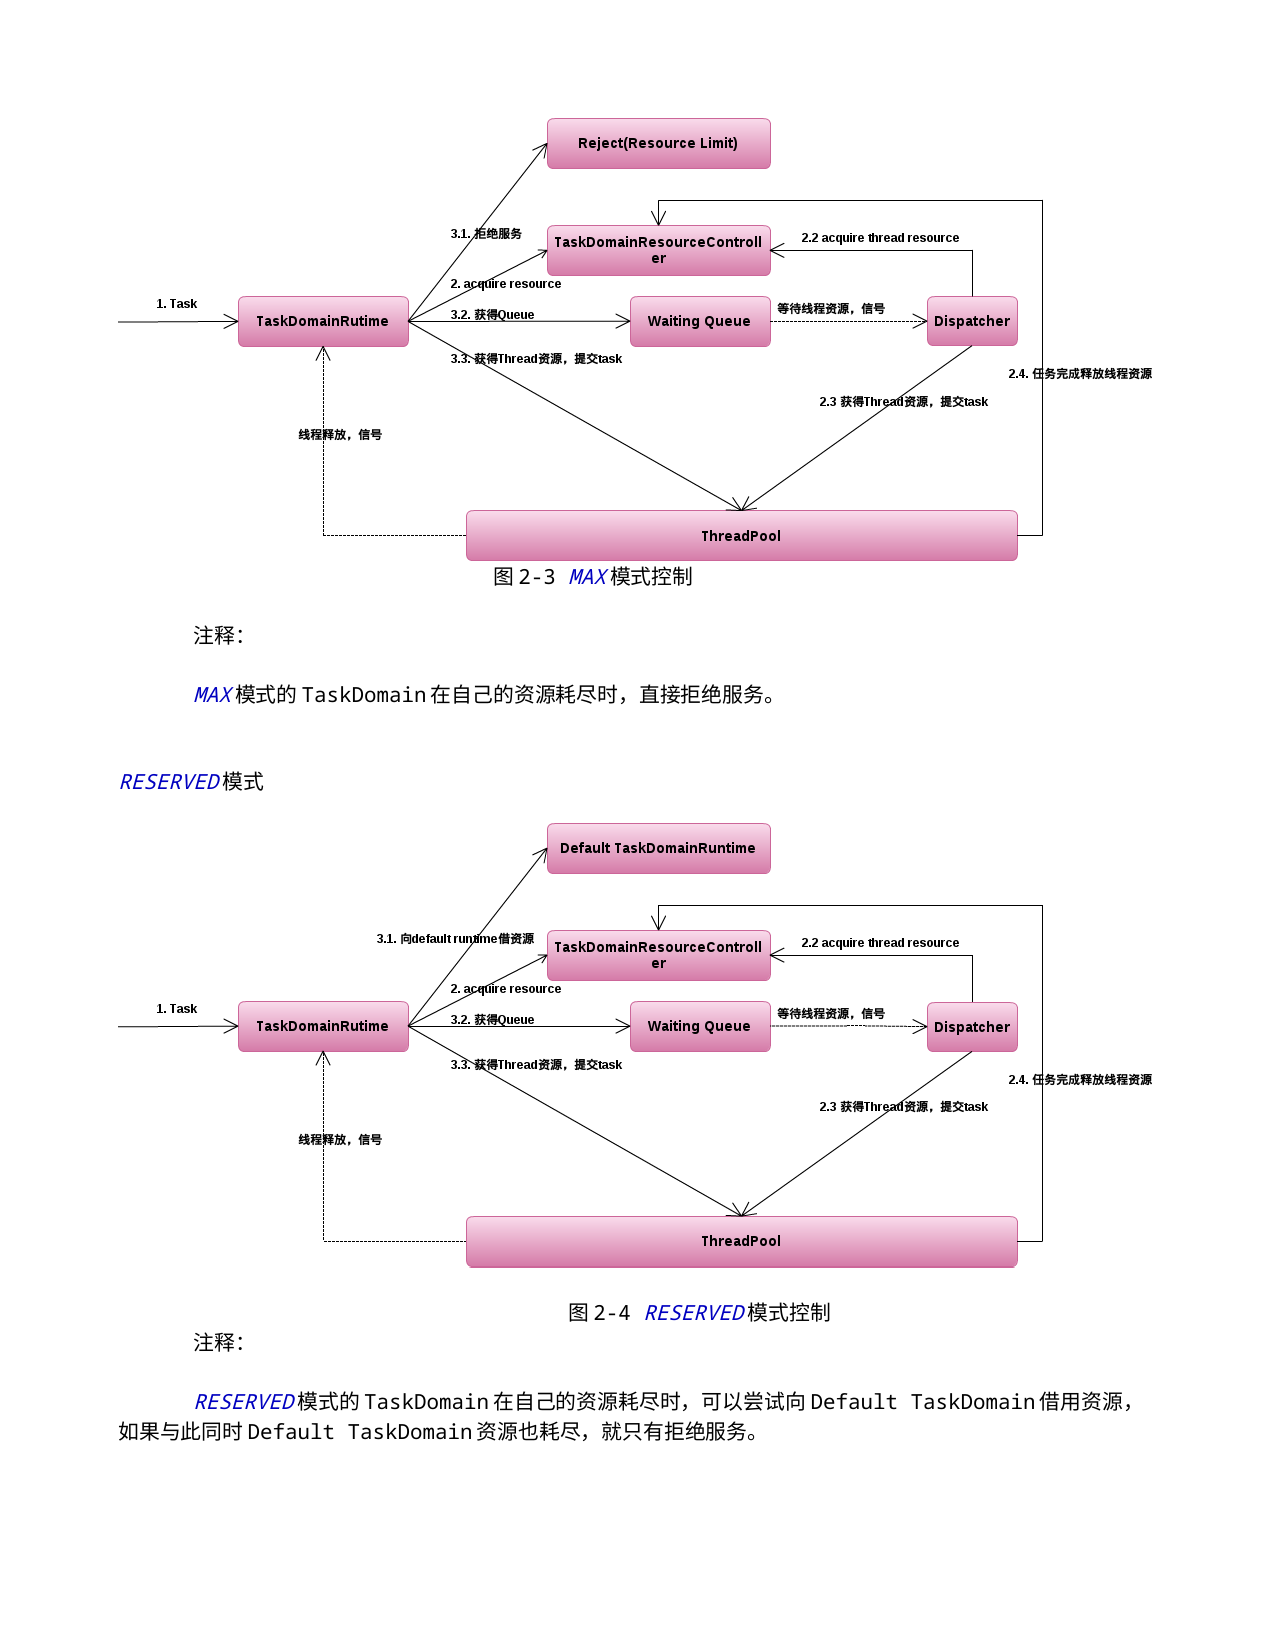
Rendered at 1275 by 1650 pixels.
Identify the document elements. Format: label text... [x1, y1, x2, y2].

text RESERVED模式的TaskDomain在自己的资源耗尽时，可以尝试向 Default TaskDomain借用资源，如果与此同时Default TaskDomain资源也耗尽，就只有拒绝服务。 [118, 1385, 1157, 1446]
picture [118, 823, 1157, 1268]
text 注释： [118, 619, 1157, 649]
text 图2-4 RESERVED模式控制 [118, 1296, 1157, 1326]
text 图2-3 MAX模式控制 [118, 561, 1157, 591]
text 注释： [118, 1326, 1157, 1356]
picture [118, 118, 1157, 561]
text RESERVED模式 [118, 765, 1157, 796]
text MAX模式的TaskDomain在自己的资源耗尽时，直接拒绝服务。 [118, 678, 1157, 708]
